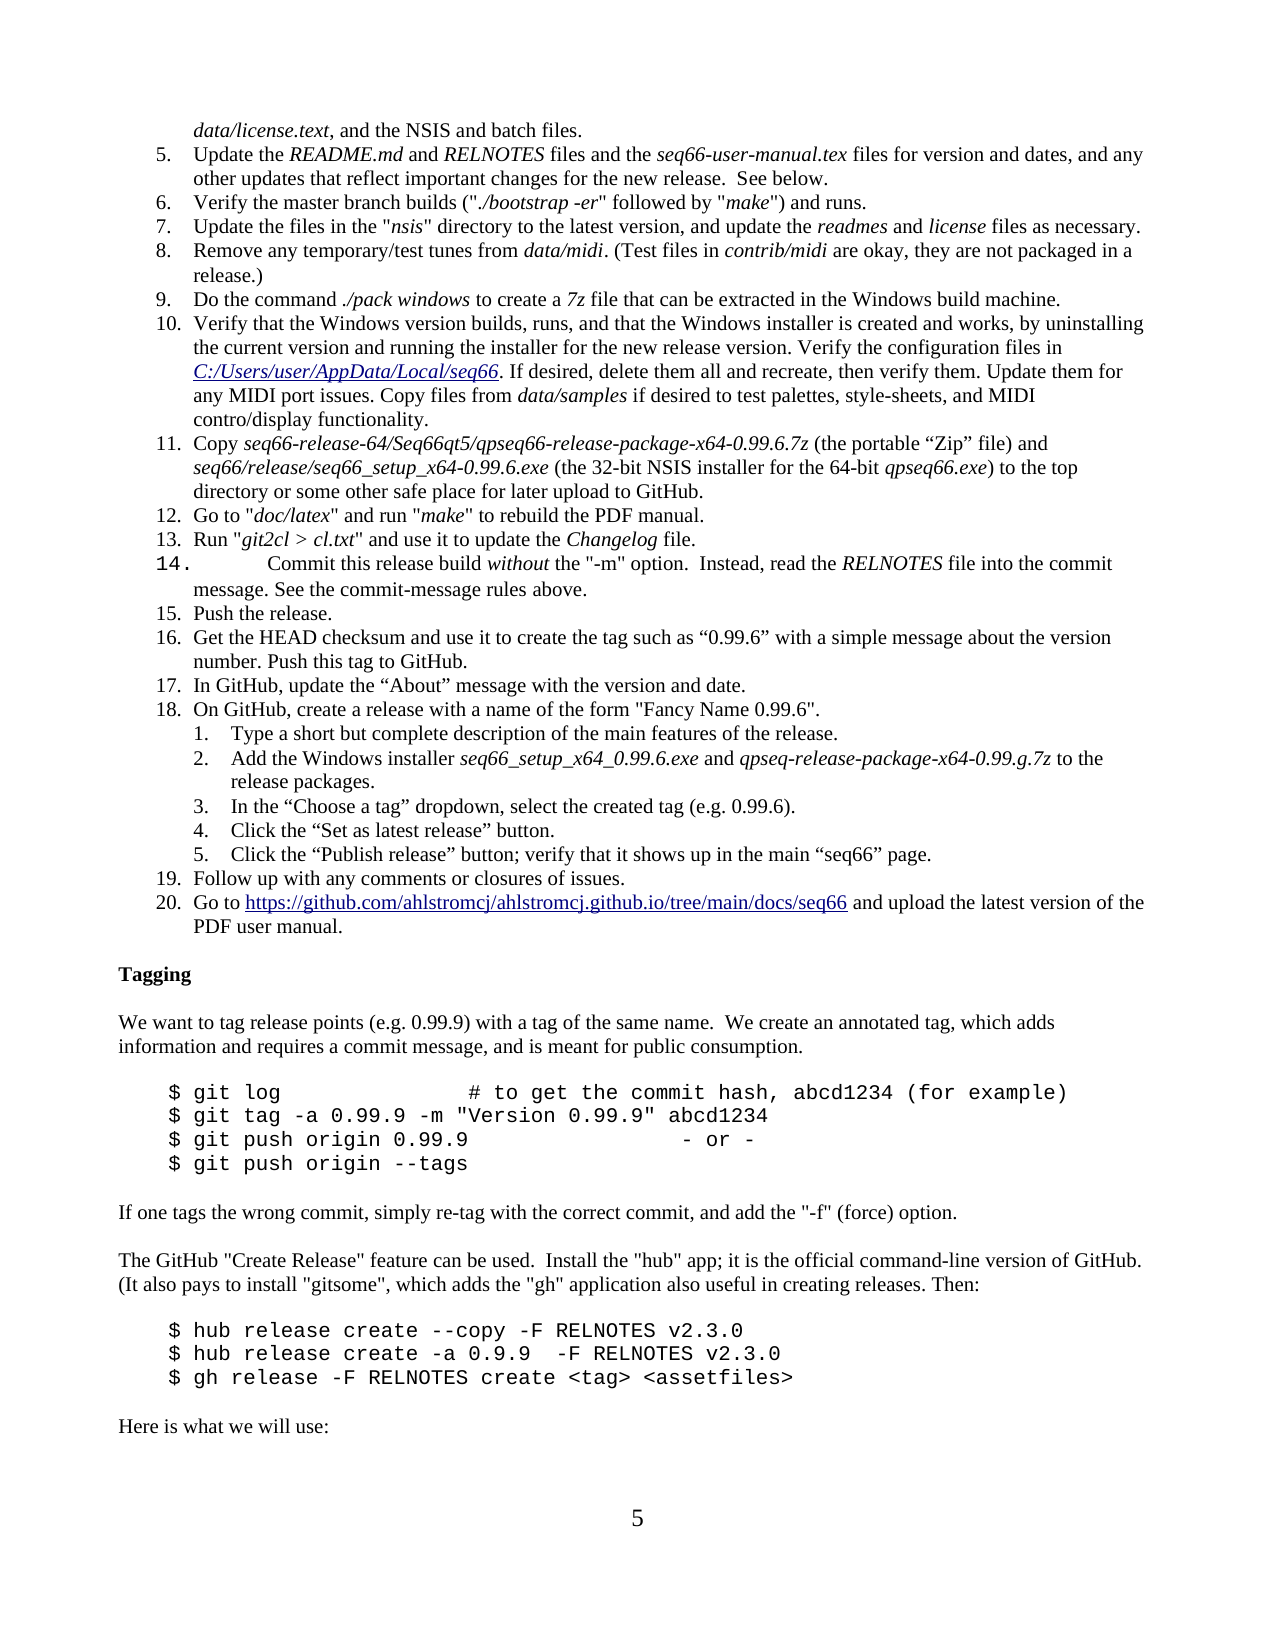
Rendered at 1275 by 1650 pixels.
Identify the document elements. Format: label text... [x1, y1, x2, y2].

list Add the Windows installer seq66_setup_x64_0.99.6.exe and qpseq-release-package-x64-0.99.g.7z to the release packages. [193, 745, 1157, 793]
list Run "git2cl > cl.txt" and use it to update the Changelog file. [156, 527, 1157, 551]
text $ git log # to get the commit hash, abcd1234 (for example) [118, 1082, 1157, 1106]
list Click the “Publish release” button; verify that it shows up in the main “seq66” page. [193, 842, 1157, 866]
list Go to "doc/latex" and run "make" to rebuild the PDF manual. [156, 503, 1157, 527]
list Type a short but complete description of the main features of the release. [193, 721, 1157, 745]
list Do the command ./pack windows to create a 7z file that can be extracted in the Windows build machine. [156, 287, 1157, 311]
list Follow up with any comments or closures of issues. [156, 866, 1157, 890]
text $ git push origin 0.99.9 - or - [118, 1129, 1157, 1153]
text We want to tag release points (e.g. 0.99.9) with a tag of the same name. We create an annotated tag, which adds information and requires a commit message, and is meant for public consumption. [118, 1010, 1157, 1058]
list Copy seq66-release-64/Seq66qt5/qpseq66-release-package-x64-0.99.6.7z (the portable “Zip” file) and seq66/release/seq66_setup_x64-0.99.6.exe (the 32-bit NSIS installer for the 64-bit qpseq66.exe) to the top directory or some other safe place for later upload to GitHub. [156, 431, 1157, 503]
list Go to https://github.com/ahlstromcj/ahlstromcj.github.io/tree/main/docs/seq66 and upload the latest version of the PDF user manual. [156, 890, 1157, 938]
text $ gh release -F RELNOTES create <tag> <assetfiles> [118, 1367, 1157, 1391]
text The GitHub "Create Release" feature can be used. Install the "hub" app; it is the official command-line version of GitHub. (It also pays to install "gitsome", which adds the "gh" application also useful in creating releases. Then: [118, 1248, 1157, 1296]
list Update the README.md and RELNOTES files and the seq66-user-manual.tex files for version and dates, and any other updates that reflect important changes for the new release. See below. [156, 142, 1157, 190]
text Tagging [118, 962, 1157, 986]
text $ git tag -a 0.99.9 -m "Version 0.99.9" abcd1234 [118, 1106, 1157, 1129]
list Update the files in the "nsis" directory to the latest version, and update the readmes and license files as necessary. [156, 214, 1157, 238]
text $ hub release create -a 0.9.9 -F RELNOTES v2.3.0 [118, 1343, 1157, 1367]
text $ hub release create --copy -F RELNOTES v2.3.0 [118, 1319, 1157, 1343]
list Commit this release build without the "-m" option. Instead, read the RELNOTES file into the commit message. See the commit-message rules above. [156, 551, 1157, 601]
list Get the HEAD checksum and use it to create the tag such as “0.99.6” with a simple message about the version number. Push this tag to GitHub. [156, 625, 1157, 673]
list In the “Choose a tag” dropdown, select the created tag (e.g. 0.99.6). [193, 793, 1157, 818]
list data/license.text, and the NSIS and batch files. [156, 118, 1157, 142]
text Here is what we will use: [118, 1414, 1157, 1438]
list Verify that the Windows version builds, runs, and that the Windows installer is created and works, by uninstalling the current version and running the installer for the new release version. Verify the configuration files in C:/Users/user/AppData/Local/seq66. If desired, delete them all and recreate, then verify them. Update them for any MIDI port issues. Copy files from data/samples if desired to test palettes, style-sheets, and MIDI contro/display functionality. [156, 311, 1157, 431]
text If one tags the wrong commit, simply re-tag with the correct commit, and add the "-f" (force) option. [118, 1200, 1157, 1224]
list Click the “Set as latest release” button. [193, 818, 1157, 842]
list On GitHub, create a release with a name of the form "Fancy Name 0.99.6". [156, 697, 1157, 721]
text $ git push origin --tags [118, 1153, 1157, 1176]
list In GitHub, update the “About” message with the version and date. [156, 673, 1157, 697]
list Push the release. [156, 601, 1157, 625]
list Remove any temporary/test tunes from data/midi. (Test files in contrib/midi are okay, they are not packaged in a release.) [156, 238, 1157, 287]
list Verify the master branch builds ("./bootstrap -er" followed by "make") and runs. [156, 190, 1157, 214]
